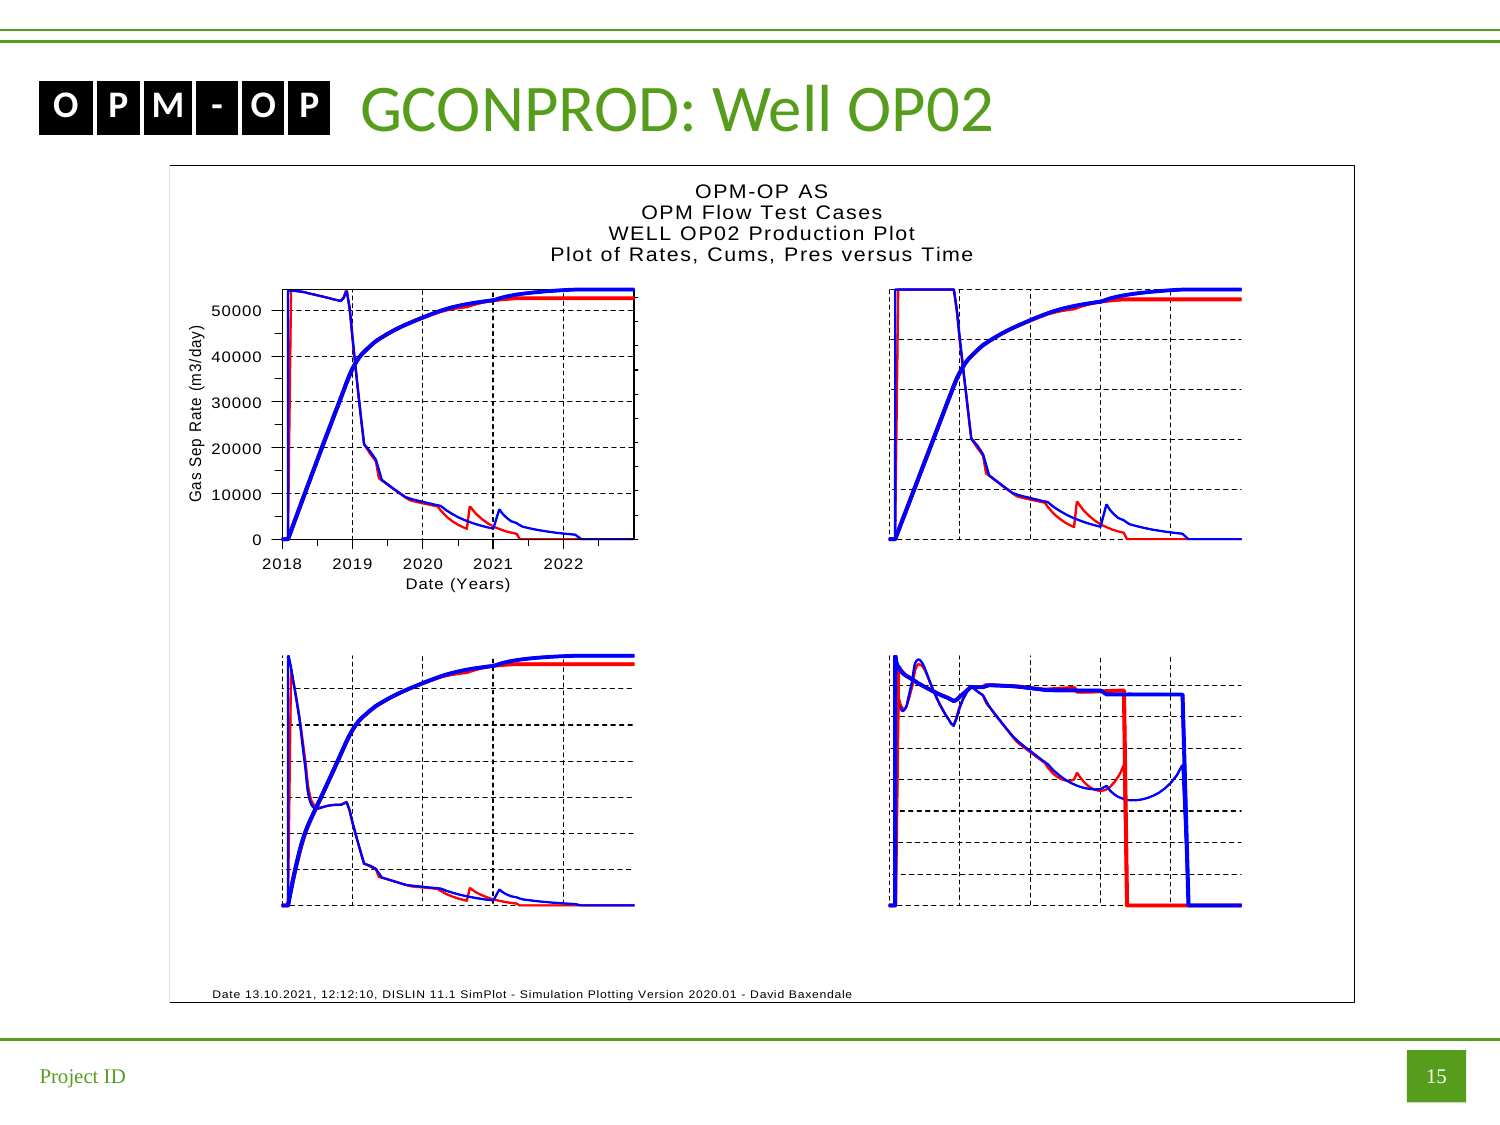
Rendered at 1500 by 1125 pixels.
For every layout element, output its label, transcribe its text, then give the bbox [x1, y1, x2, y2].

picture [169, 165, 1356, 1004]
title GCONPROD: Well OP02 [360, 77, 1425, 153]
